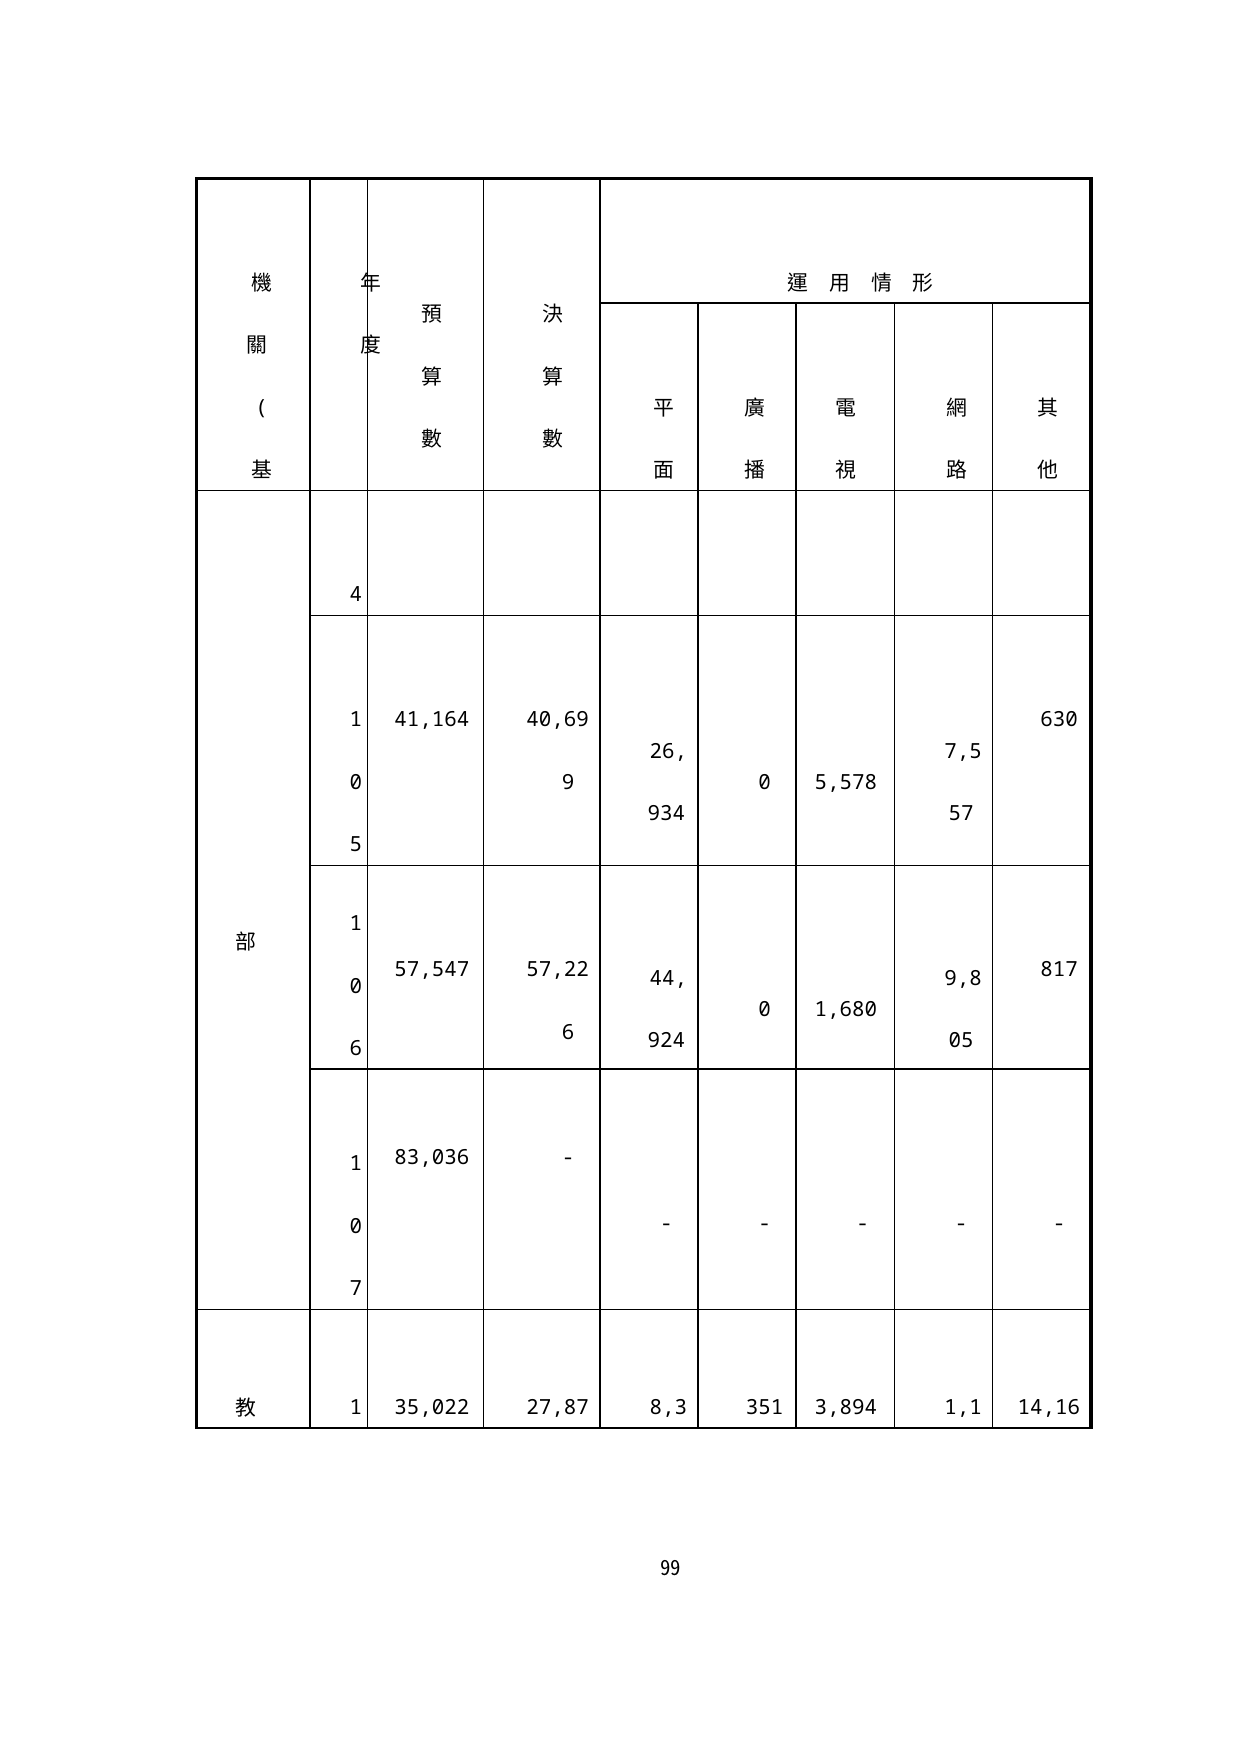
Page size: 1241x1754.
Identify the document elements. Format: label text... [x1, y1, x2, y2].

table_cell - [993, 1070, 1089, 1308]
table_cell - [797, 1070, 894, 1308]
table_cell 廣播 [699, 304, 795, 490]
table_cell 817 [993, 866, 1089, 1068]
table_cell 57,547 [368, 866, 483, 1068]
table_cell 41,164 [368, 616, 483, 865]
table_cell 27,87 [484, 1310, 599, 1427]
table_header 年度 [311, 180, 367, 490]
table_cell 1,1 [895, 1310, 992, 1427]
table_cell 105 [311, 616, 367, 865]
table_cell [895, 491, 992, 615]
table_cell 平面 [601, 304, 697, 490]
table_cell 5,578 [797, 616, 894, 865]
table_cell 106 [311, 866, 367, 1068]
table_cell 3,894 [797, 1310, 894, 1427]
table_cell [699, 491, 795, 615]
table_cell 網路 [895, 304, 992, 490]
table_header 決算數 [484, 180, 599, 490]
table_cell 部 [198, 491, 309, 1308]
table_cell - [484, 1070, 599, 1308]
table_cell 其他 [993, 304, 1089, 490]
table_cell 57,226 [484, 866, 599, 1068]
table_cell [484, 491, 599, 615]
table_cell 1 [311, 1310, 367, 1427]
table_cell - [699, 1070, 795, 1308]
table_cell 44,924 [601, 866, 697, 1068]
table_header 機關(基金)名稱 [198, 180, 309, 490]
table_cell [601, 491, 697, 615]
table_cell 教 [198, 1310, 309, 1427]
table_cell 26,934 [601, 616, 697, 865]
table_cell 35,022 [368, 1310, 483, 1427]
table_cell 0 [699, 866, 795, 1068]
table_cell 0 [699, 616, 795, 865]
table_cell 7,557 [895, 616, 992, 865]
table_cell - [601, 1070, 697, 1308]
table_cell 83,036 [368, 1070, 483, 1308]
table_cell 電視 [797, 304, 894, 490]
table_header 預算數 [368, 180, 483, 490]
table_cell 4 [311, 491, 367, 615]
table_cell [797, 491, 894, 615]
table_cell 1,680 [797, 866, 894, 1068]
table_cell [993, 491, 1089, 615]
table_cell 14,16 [993, 1310, 1089, 1427]
table_header 運用情形 [601, 180, 1089, 302]
table_cell 8,3 [601, 1310, 697, 1427]
table_cell 40,699 [484, 616, 599, 865]
table_cell 107 [311, 1070, 367, 1308]
table_cell 9,805 [895, 866, 992, 1068]
table_cell [368, 491, 483, 615]
table_cell - [895, 1070, 992, 1308]
table_cell 351 [699, 1310, 795, 1427]
table_cell 630 [993, 616, 1089, 865]
